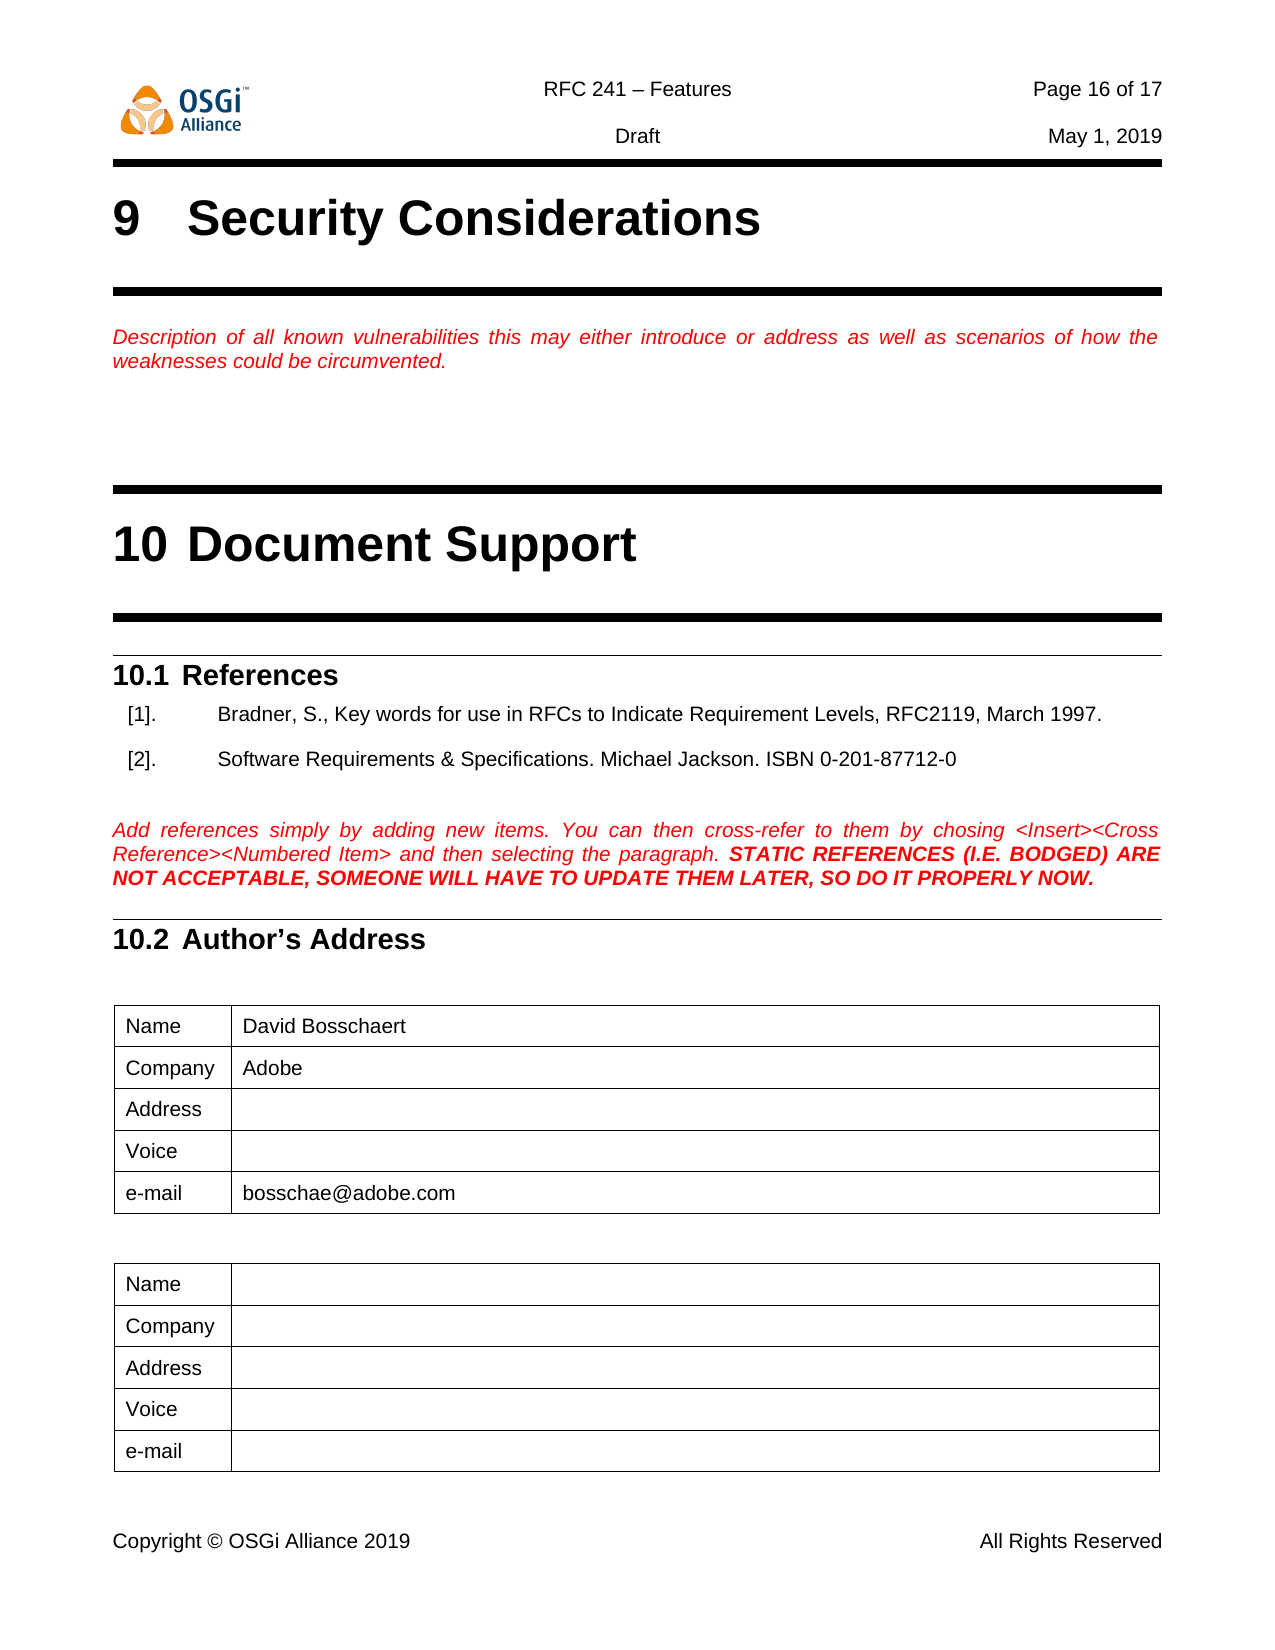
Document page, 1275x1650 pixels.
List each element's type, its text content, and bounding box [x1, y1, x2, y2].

list Software Requirements & Specifications. Michael Jackson. ISBN 0-201-87712-0 [127, 747, 1162, 771]
subtitle Author’s Address [112, 920, 1162, 956]
subtitle References [112, 656, 1162, 692]
table_cell [232, 1131, 1159, 1171]
table_cell Company [115, 1306, 231, 1346]
table_cell [232, 1389, 1159, 1429]
table_cell Address [115, 1347, 231, 1388]
table_cell e-mail [115, 1431, 231, 1471]
list Bradner, S., Key words for use in RFCs to Indicate Requirement Levels, RFC2119, March 1997. [127, 702, 1162, 726]
subtitle Security Considerations [112, 160, 1162, 296]
table_cell Company [115, 1047, 231, 1088]
table_cell [232, 1306, 1159, 1346]
text Description of all known vulnerabilities this may either introduce or address as well as scenarios of how the weaknesses could be circumvented. [112, 325, 1162, 373]
table_cell Adobe [232, 1047, 1159, 1088]
table_cell [232, 1089, 1159, 1129]
table_cell [232, 1431, 1159, 1471]
table_cell Address [115, 1089, 231, 1129]
table_header [232, 1264, 1159, 1304]
text Add references simply by adding new items. You can then cross-refer to them by chosing <Insert><Cross Reference><Numbered Item> and then selecting the paragraph. STATIC REFERENCES (I.E. BODGED) ARE NOT ACCEPTABLE, SOMEONE WILL HAVE TO UPDATE THEM LATER, SO DO IT PROPERLY NOW. [112, 818, 1162, 890]
table_cell [232, 1347, 1159, 1388]
table_header Name [115, 1006, 231, 1046]
table_cell bosschae@adobe.com [232, 1172, 1159, 1213]
table_header Name [115, 1264, 231, 1304]
picture [113, 78, 257, 142]
table_cell e-mail [115, 1172, 231, 1213]
table_header David Bosschaert [232, 1006, 1159, 1046]
table_cell Voice [115, 1389, 231, 1429]
subtitle Document Support [112, 486, 1162, 622]
table_cell Voice [115, 1131, 231, 1171]
